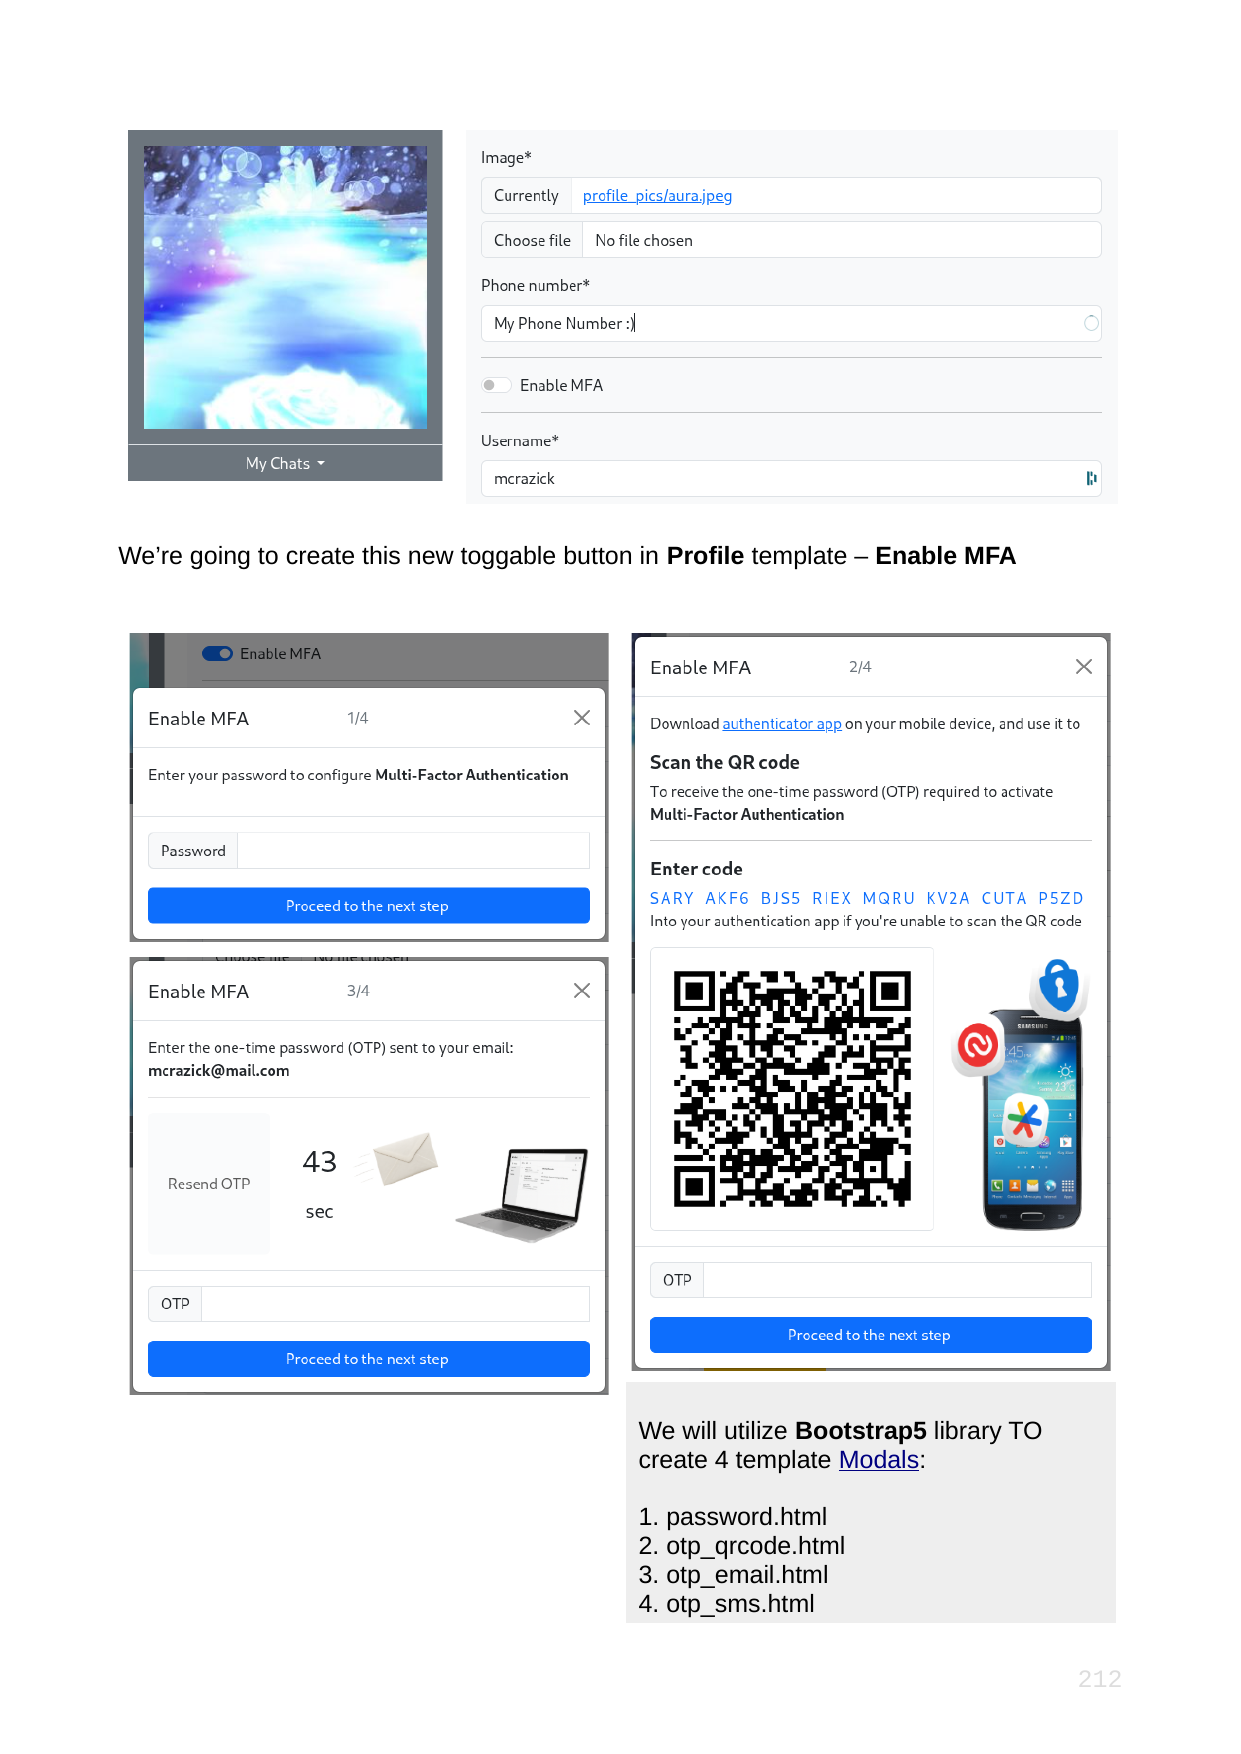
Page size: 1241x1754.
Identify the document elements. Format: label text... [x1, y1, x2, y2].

table_header [620, 622, 1122, 1629]
table_header [124, 628, 614, 952]
table_header [118, 622, 620, 1629]
picture [129, 957, 609, 1395]
picture [631, 633, 1111, 1371]
table_cell We will utilize Bootstrap5 library TO create 4 template Modals: 1. password.html 2. otp_qrcode.html 3. otp_email.html 4. otp_sms.html [626, 1382, 1116, 1623]
table_header [626, 628, 1116, 1382]
picture [129, 633, 609, 942]
text We’re going to create this new toggable button in Profile template – Enable MFA [118, 504, 1122, 603]
picture [118, 118, 1123, 504]
table_cell [124, 952, 614, 1405]
